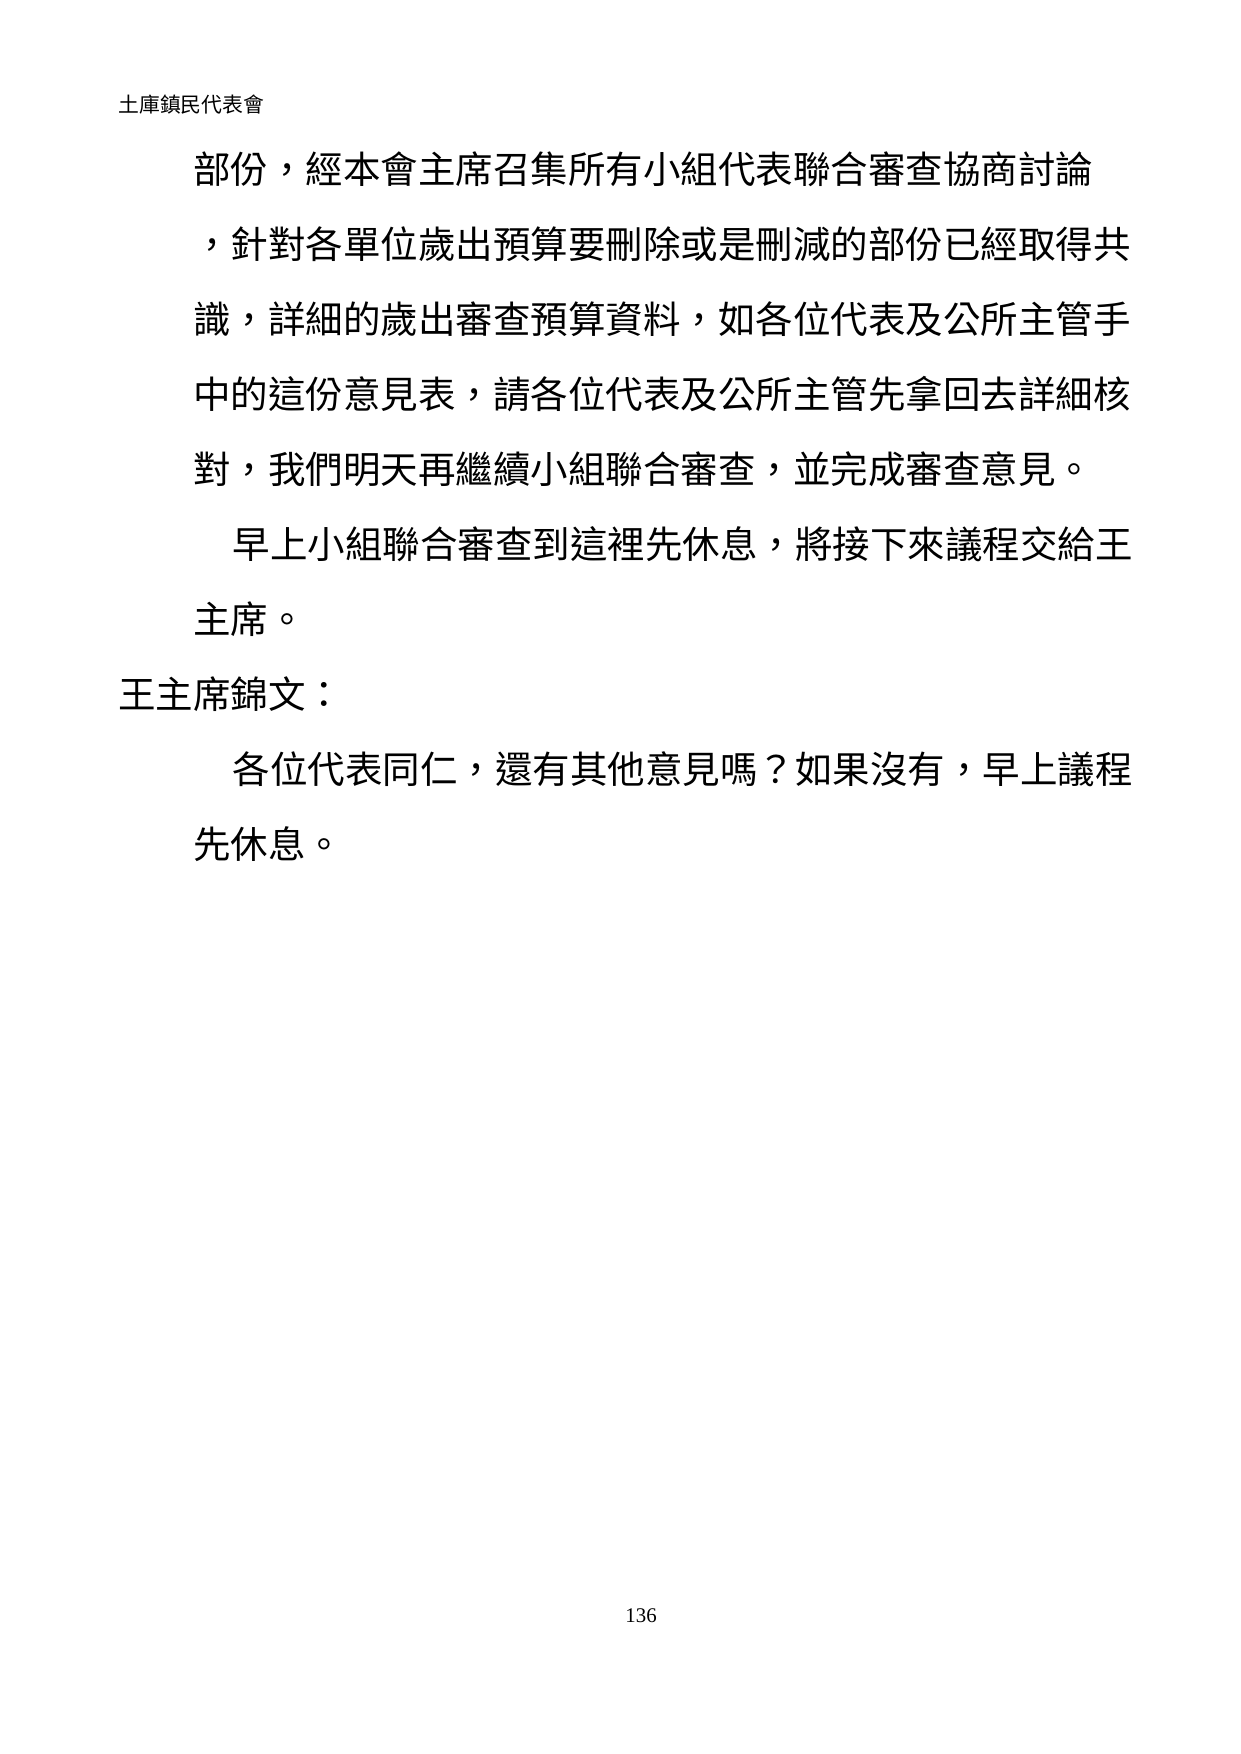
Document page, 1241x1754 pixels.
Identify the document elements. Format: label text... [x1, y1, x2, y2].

text 部份，經本會主席召集所有小組代表聯合審查協商討論 [193, 129, 1163, 204]
text 早上小組聯合審查到這裡先休息，將接下來議程交給王主席。 [193, 504, 1163, 654]
text ，針對各單位歲出預算要刪除或是刪減的部份已經取得共識，詳細的歲出審查預算資料，如各位代表及公所主管手中的這份意見表，請各位代表及公所主管先拿回去詳細核對，我們明天再繼續小組聯合審查，並完成審查意見。 [193, 204, 1163, 504]
text 王主席錦文： [118, 654, 1163, 729]
text 各位代表同仁，還有其他意見嗎？如果沒有，早上議程先休息。 [193, 729, 1163, 879]
